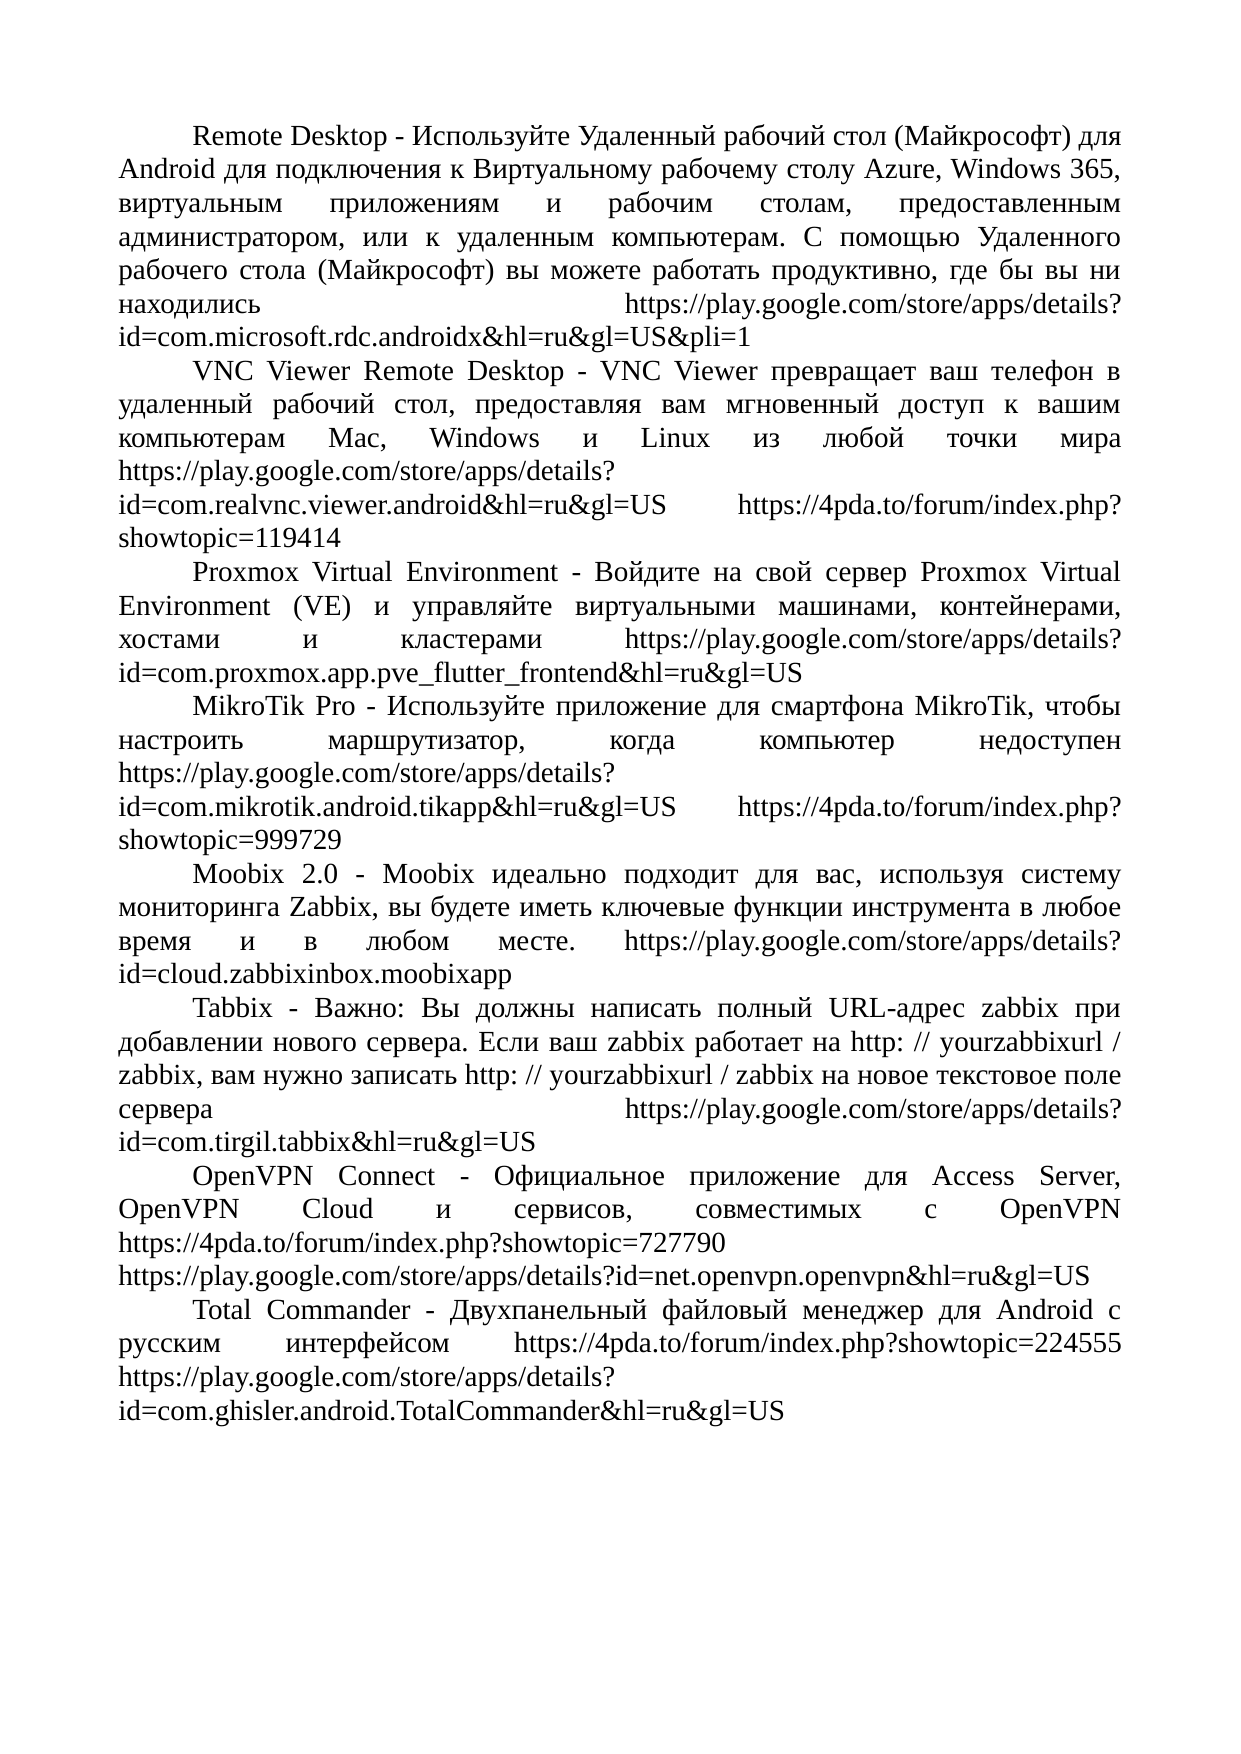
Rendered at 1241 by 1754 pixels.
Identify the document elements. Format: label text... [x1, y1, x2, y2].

text Remote Desktop - Используйте Удаленный рабочий стол (Майкрософт) для Android для подключения к Виртуальному рабочему столу Azure, Windows 365, виртуальным приложениям и рабочим столам, предоставленным администратором, или к удаленным компьютерам. С помощью Удаленного рабочего стола (Майкрософт) вы можете работать продуктивно, где бы вы ни находились https://play.google.com/store/apps/details?id=com.microsoft.rdc.androidx&hl=ru&gl=US&pli=1 [118, 118, 1122, 353]
text MikroTik Pro - Используйте приложение для смартфона MikroTik, чтобы настроить маршрутизатор, когда компьютер недоступен https://play.google.com/store/apps/details?id=com.mikrotik.android.tikapp&hl=ru&gl=US https://4pda.to/forum/index.php?showtopic=999729 [118, 688, 1122, 856]
text VNC Viewer Remote Desktop - VNC Viewer превращает ваш телефон в удаленный рабочий стол, предоставляя вам мгновенный доступ к вашим компьютерам Mac, Windows и Linux из любой точки мира https://play.google.com/store/apps/details?id=com.realvnc.viewer.android&hl=ru&gl=US https://4pda.to/forum/index.php?showtopic=119414 [118, 353, 1122, 554]
text Tabbix - Важно: Вы должны написать полный URL-адрес zabbix при добавлении нового сервера. Если ваш zabbix работает на http: // yourzabbixurl / zabbix, вам нужно записать http: // yourzabbixurl / zabbix на новое текстовое поле сервера https://play.google.com/store/apps/details?id=com.tirgil.tabbix&hl=ru&gl=US [118, 990, 1122, 1158]
text OpenVPN Connect - Официальное приложение для Access Server, OpenVPN Cloud и сервисов, совместимых с OpenVPN https://4pda.to/forum/index.php?showtopic=727790 https://play.google.com/store/apps/details?id=net.openvpn.openvpn&hl=ru&gl=US [118, 1158, 1122, 1292]
text Moobix 2.0 - Moobix идеально подходит для вас, используя систему мониторинга Zabbix, вы будете иметь ключевые функции инструмента в любое время и в любом месте. https://play.google.com/store/apps/details?id=cloud.zabbixinbox.moobixapp [118, 856, 1122, 990]
text Proxmox Virtual Environment - Войдите на свой сервер Proxmox Virtual Environment (VE) и управляйте виртуальными машинами, контейнерами, хостами и кластерами https://play.google.com/store/apps/details?id=com.proxmox.app.pve_flutter_frontend&hl=ru&gl=US [118, 554, 1122, 688]
text Total Commander - Двухпанельный файловый менеджер для Android с русским интерфейсом https://4pda.to/forum/index.php?showtopic=224555 https://play.google.com/store/apps/details?id=com.ghisler.android.TotalCommander&hl=ru&gl=US [118, 1292, 1122, 1426]
